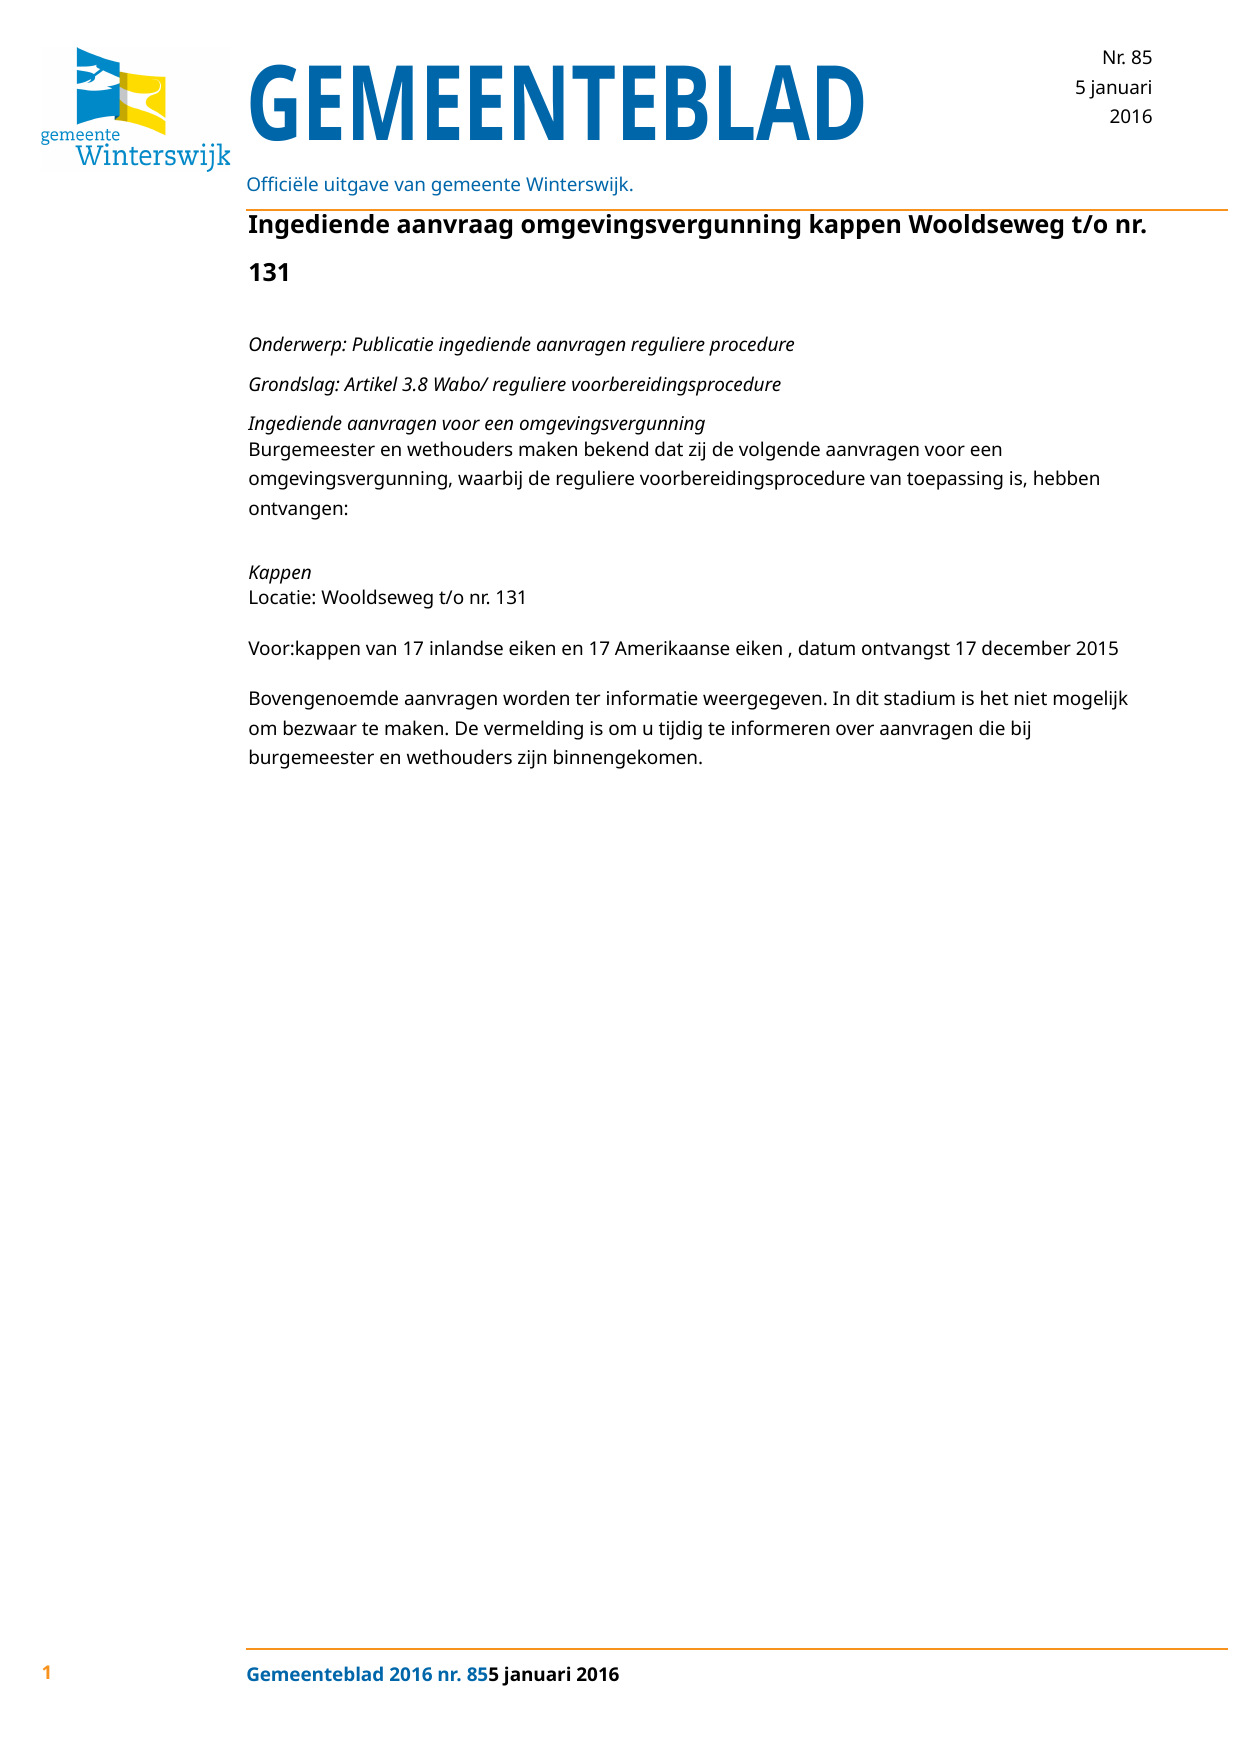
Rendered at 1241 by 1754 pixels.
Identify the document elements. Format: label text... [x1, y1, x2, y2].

text Ingediende aanvraag omgevingsvergunning kappen Wooldseweg t/o nr. 131 [248, 211, 1152, 288]
text Bovengenoemde aanvragen worden ter informatie weergegeven. In dit stadium is het niet mogelijk om bezwaar te maken. De vermelding is om u tijdig te informeren over aanvragen die bij burgemeester en wethouders zijn binnengekomen. [248, 685, 1152, 770]
text Kappen [248, 559, 1152, 584]
picture [225, 153, 231, 162]
text Onderwerp: Publicatie ingediende aanvragen reguliere procedure [248, 331, 1152, 357]
text Voor:kappen van 17 inlandse eiken en 17 Amerikaanse eiken , datum ontvangst 17 december 2015 [248, 635, 1152, 661]
text Ingediende aanvragen voor een omgevingsvergunning [248, 410, 1152, 436]
text Burgemeester en wethouders maken bekend dat zij de volgende aanvragen voor een omgevingsvergunning, waarbij de reguliere voorbereidingsprocedure van toepassing is, hebben ontvangen: [248, 436, 1152, 521]
text Locatie: Wooldseweg t/o nr. 131 [248, 584, 1152, 610]
picture [41, 47, 231, 172]
text Grondslag: Artikel 3.8 Wabo/ reguliere voorbereidingsprocedure [248, 371, 1152, 396]
